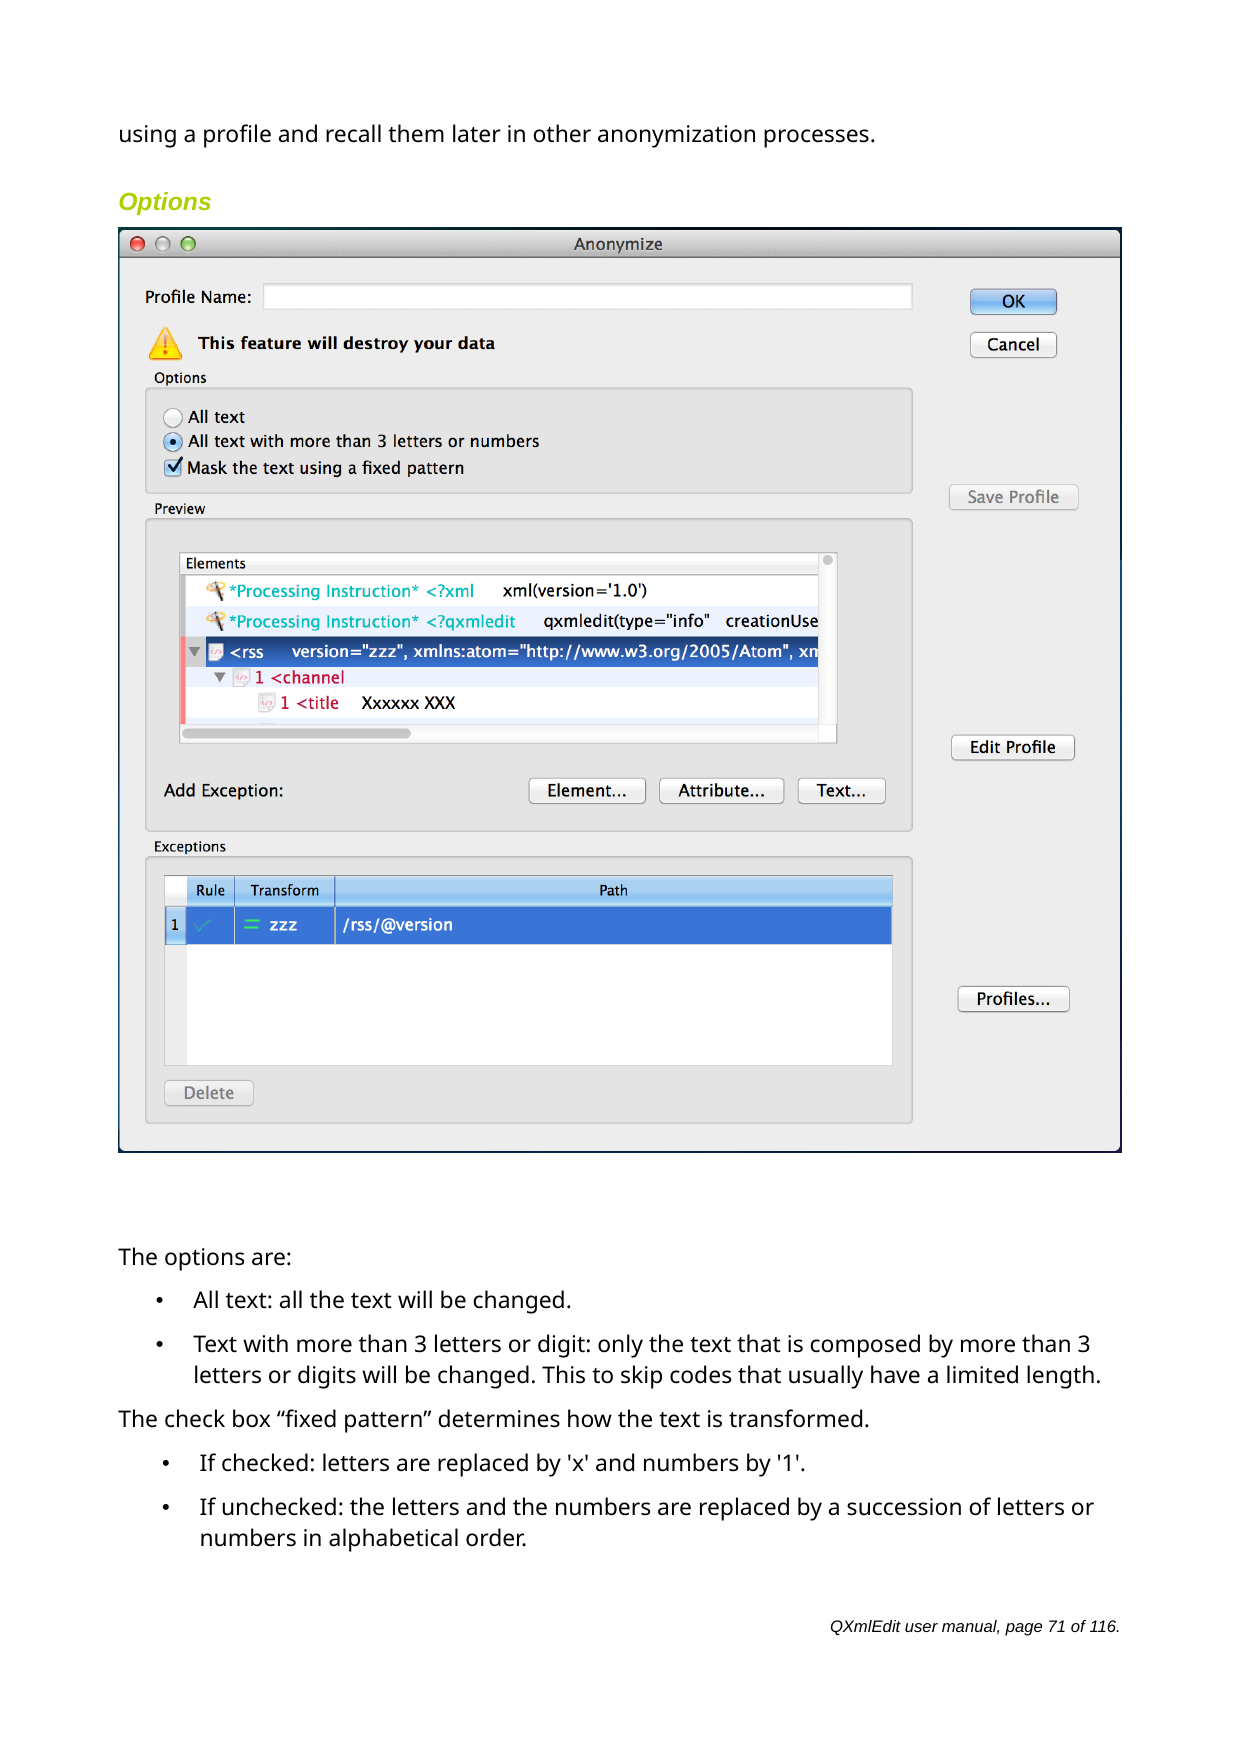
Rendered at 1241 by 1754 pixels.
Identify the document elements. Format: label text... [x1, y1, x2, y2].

picture [118, 227, 1122, 1153]
list Text with more than 3 letters or digit: only the text that is composed by more than 3 letters or digits will be changed. This to skip codes that usually have a limited length. [156, 1328, 1122, 1391]
subtitle Options [118, 187, 1122, 215]
text using a profile and recall them later in other anonymization processes. [118, 118, 1122, 149]
list All text: all the text will be changed. [156, 1284, 1122, 1316]
list If unchecked: the letters and the numbers are replaced by a succession of letters or numbers in alphabetical order. [162, 1491, 1122, 1553]
text The options are: [118, 1241, 1122, 1272]
list If checked: letters are replaced by 'x' and numbers by '1'. [162, 1447, 1122, 1478]
text The check box “fixed pattern” determines how the text is transformed. [118, 1403, 1122, 1434]
